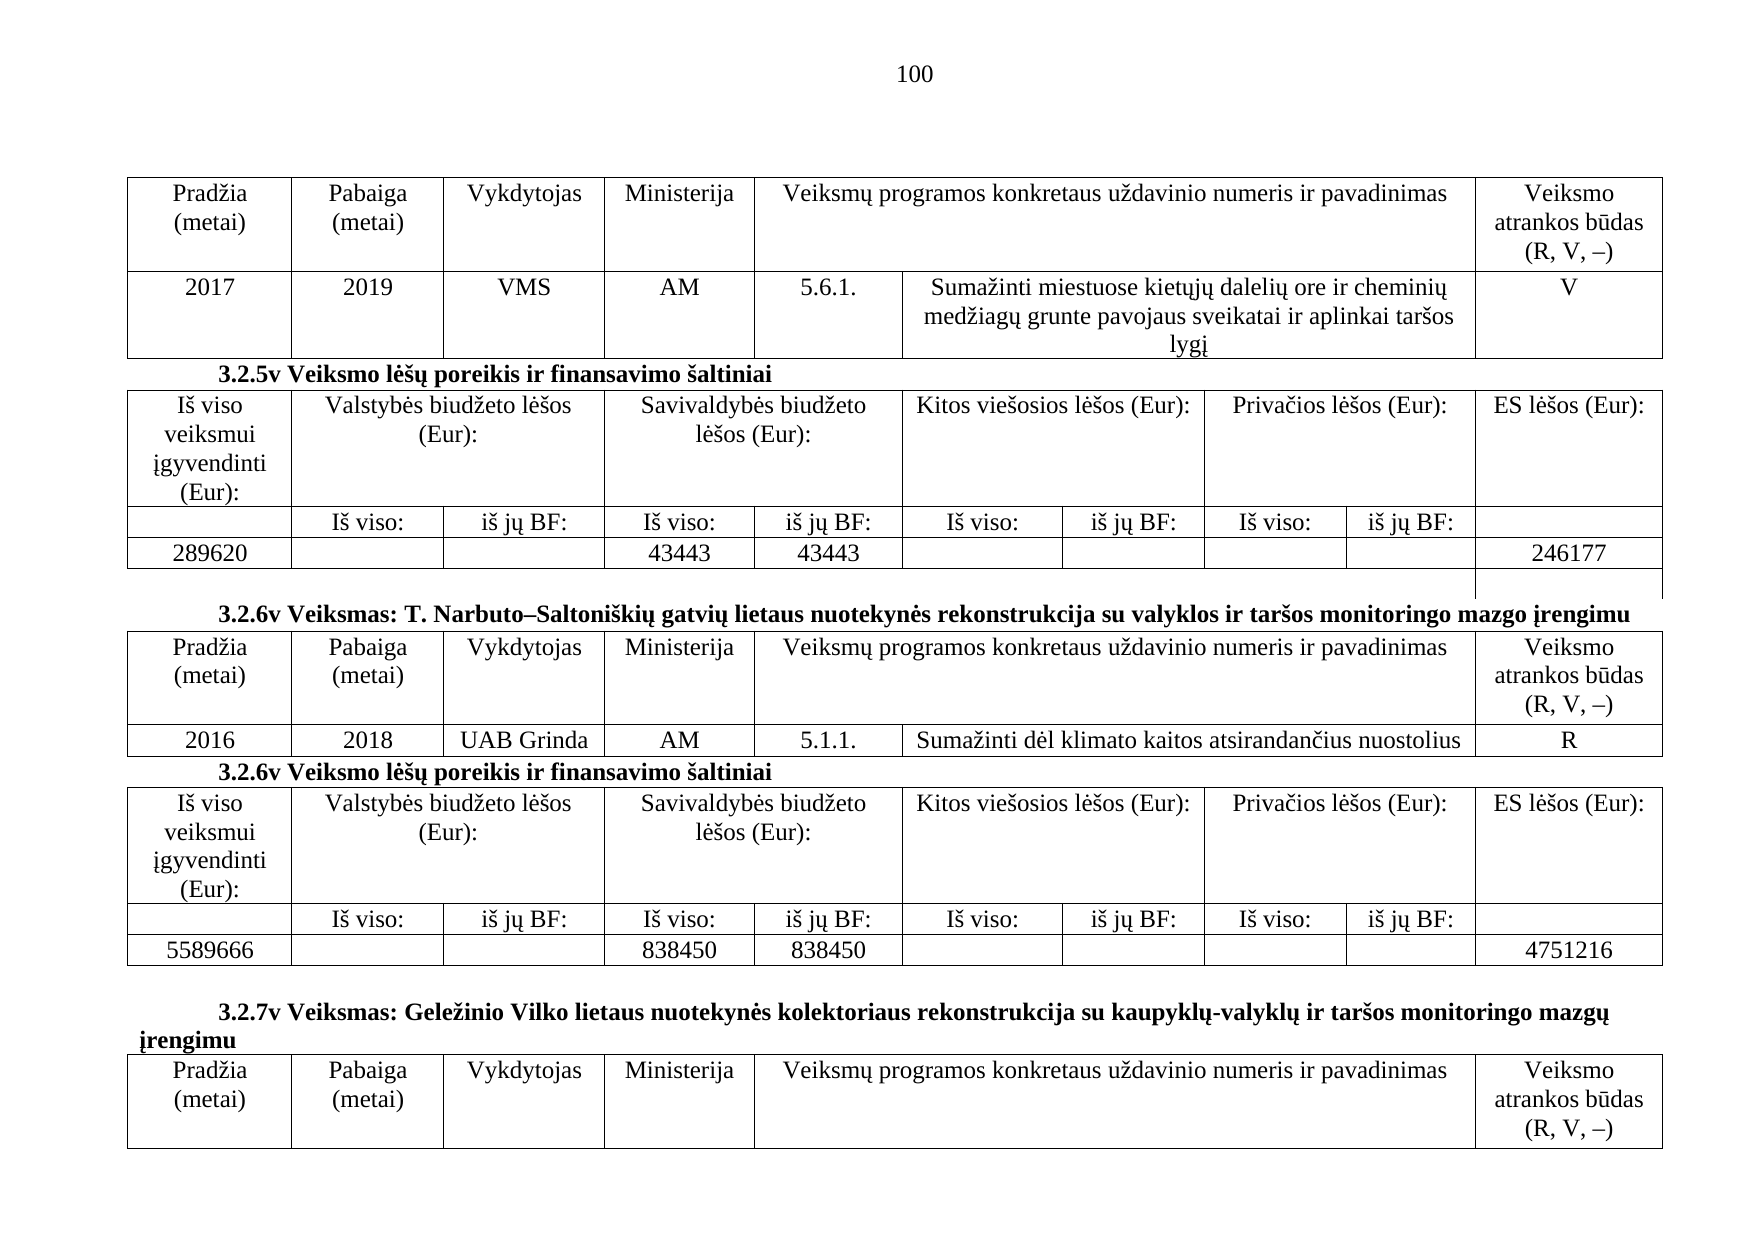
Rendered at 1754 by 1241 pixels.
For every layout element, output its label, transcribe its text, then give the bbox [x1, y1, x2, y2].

table_cell Kitos viešosios lėšos (Eur): [903, 391, 1204, 506]
table_cell Pradžia (metai) [128, 178, 291, 271]
table_cell Privačios lėšos (Eur): [1205, 391, 1475, 506]
table_cell iš jų BF: [1347, 507, 1475, 537]
table_cell [444, 935, 604, 965]
table_cell 3.2.7v Veiksmas: Geležinio Vilko lietaus nuotekynės kolektoriaus rekonstrukcija su kaupyklų-valyklų ir taršos monitoringo mazgų įrengimu [128, 997, 1663, 1054]
table_cell Sumažinti dėl klimato kaitos atsirandančius nuostolius [903, 725, 1475, 756]
table_cell Iš viso: [903, 904, 1062, 934]
table_cell 43443 [605, 538, 754, 568]
table_cell VMS [444, 272, 604, 358]
table_cell [903, 538, 1062, 568]
table_cell ES lėšos (Eur): [1476, 788, 1662, 903]
table_cell V [1476, 272, 1662, 358]
table_cell Veiksmų programos konkretaus uždavinio numeris ir pavadinimas [755, 1055, 1475, 1148]
table_cell Valstybės biudžeto lėšos (Eur): [292, 391, 604, 506]
table_cell Ministerija [605, 1055, 754, 1148]
table_cell 3.2.6v Veiksmo lėšų poreikis ir finansavimo šaltiniai [128, 757, 1663, 787]
table_cell [1476, 904, 1662, 934]
table_cell 246177 [1476, 538, 1662, 568]
table_cell Iš viso: [605, 904, 754, 934]
table_cell Iš viso: [605, 507, 754, 537]
table_cell Vykdytojas [444, 1055, 604, 1148]
table_cell [292, 569, 444, 599]
table_cell [902, 569, 1063, 599]
table_cell [444, 538, 604, 568]
table_cell 838450 [605, 935, 754, 965]
table_cell Veiksmo atrankos būdas (R, V, –) [1476, 178, 1662, 271]
table_cell [1205, 538, 1346, 568]
table_cell [1346, 569, 1475, 599]
table_cell [1204, 569, 1346, 599]
table_cell [1063, 966, 1204, 997]
table_cell Veiksmo atrankos būdas (R, V, –) [1476, 632, 1662, 724]
table_cell [1475, 966, 1663, 997]
table_cell Pradžia (metai) [128, 632, 291, 724]
table_cell Iš viso: [292, 507, 443, 537]
table_cell 838450 [755, 935, 902, 965]
table_cell [128, 569, 292, 599]
table_cell Valstybės biudžeto lėšos (Eur): [292, 788, 604, 903]
table_cell iš jų BF: [1347, 904, 1475, 934]
table_cell 3.2.6v Veiksmas: T. Narbuto–Saltoniškių gatvių lietaus nuotekynės rekonstrukcija su valyklos ir taršos monitoringo mazgo įrengimu [128, 599, 1663, 631]
table_cell AM [605, 725, 754, 756]
table_cell R [1476, 725, 1662, 756]
table_cell 5589666 [128, 935, 291, 965]
table_cell iš jų BF: [444, 507, 604, 537]
table_cell iš jų BF: [755, 507, 902, 537]
table_cell AM [605, 272, 754, 358]
table_cell iš jų BF: [1063, 904, 1204, 934]
table_cell Ministerija [605, 178, 754, 271]
table_cell [604, 569, 754, 599]
table_cell [292, 538, 443, 568]
table_cell 5.6.1. [755, 272, 902, 358]
table_cell [903, 935, 1062, 965]
table_cell [128, 966, 292, 997]
table_cell [1476, 569, 1662, 599]
table_cell Iš viso veiksmui įgyvendinti (Eur): [128, 788, 291, 903]
table_cell 3.2.5v Veiksmo lėšų poreikis ir finansavimo šaltiniai [128, 359, 1663, 389]
table_cell 5.1.1. [755, 725, 902, 756]
table_cell Iš viso: [292, 904, 443, 934]
table_cell Veiksmų programos konkretaus uždavinio numeris ir pavadinimas [755, 178, 1475, 271]
table_cell [292, 966, 444, 997]
table_cell 43443 [755, 538, 902, 568]
table_cell 4751216 [1476, 935, 1662, 965]
table_cell [444, 966, 604, 997]
table_cell [1063, 538, 1204, 568]
table_cell [902, 966, 1063, 997]
table_cell Vykdytojas [444, 178, 604, 271]
table_cell Iš viso: [1205, 507, 1346, 537]
table_cell Savivaldybės biudžeto lėšos (Eur): [605, 788, 902, 903]
table_cell [1063, 569, 1204, 599]
table_cell [128, 507, 291, 537]
table_cell ES lėšos (Eur): [1476, 391, 1662, 506]
table_cell 2019 [292, 272, 443, 358]
table_cell iš jų BF: [444, 904, 604, 934]
table_cell [1347, 538, 1475, 568]
table_cell Sumažinti miestuose kietųjų dalelių ore ir cheminių medžiagų grunte pavojaus sveikatai ir aplinkai taršos lygį [903, 272, 1475, 358]
table_cell 2016 [128, 725, 291, 756]
table_cell [1347, 935, 1475, 965]
table_cell iš jų BF: [755, 904, 902, 934]
table_cell [1063, 935, 1204, 965]
table_cell 2018 [292, 725, 443, 756]
table_cell [1205, 935, 1346, 965]
table_cell Pradžia (metai) [128, 1055, 291, 1148]
table_cell [128, 904, 291, 934]
table_cell Privačios lėšos (Eur): [1205, 788, 1475, 903]
table_cell Pabaiga (metai) [292, 1055, 443, 1148]
table_cell Pabaiga (metai) [292, 178, 443, 271]
table_cell iš jų BF: [1063, 507, 1204, 537]
table_cell Iš viso: [1205, 904, 1346, 934]
table_cell Ministerija [605, 632, 754, 724]
table_cell Vykdytojas [444, 632, 604, 724]
table_cell Iš viso: [903, 507, 1062, 537]
table_cell Veiksmų programos konkretaus uždavinio numeris ir pavadinimas [755, 632, 1475, 724]
table_cell [292, 935, 443, 965]
table_cell [1204, 966, 1346, 997]
table_cell Kitos viešosios lėšos (Eur): [903, 788, 1204, 903]
table_cell 289620 [128, 538, 291, 568]
table_cell [754, 569, 902, 599]
table_cell Pabaiga (metai) [292, 632, 443, 724]
table_cell UAB Grinda [444, 725, 604, 756]
table_cell [1346, 966, 1475, 997]
table_cell [1476, 507, 1662, 537]
table_cell Iš viso veiksmui įgyvendinti (Eur): [128, 391, 291, 506]
table_cell Savivaldybės biudžeto lėšos (Eur): [605, 391, 902, 506]
table_cell 2017 [128, 272, 291, 358]
table_cell Veiksmo atrankos būdas (R, V, –) [1476, 1055, 1662, 1148]
table_cell [754, 966, 902, 997]
table_cell [604, 966, 754, 997]
table_cell [444, 569, 604, 599]
